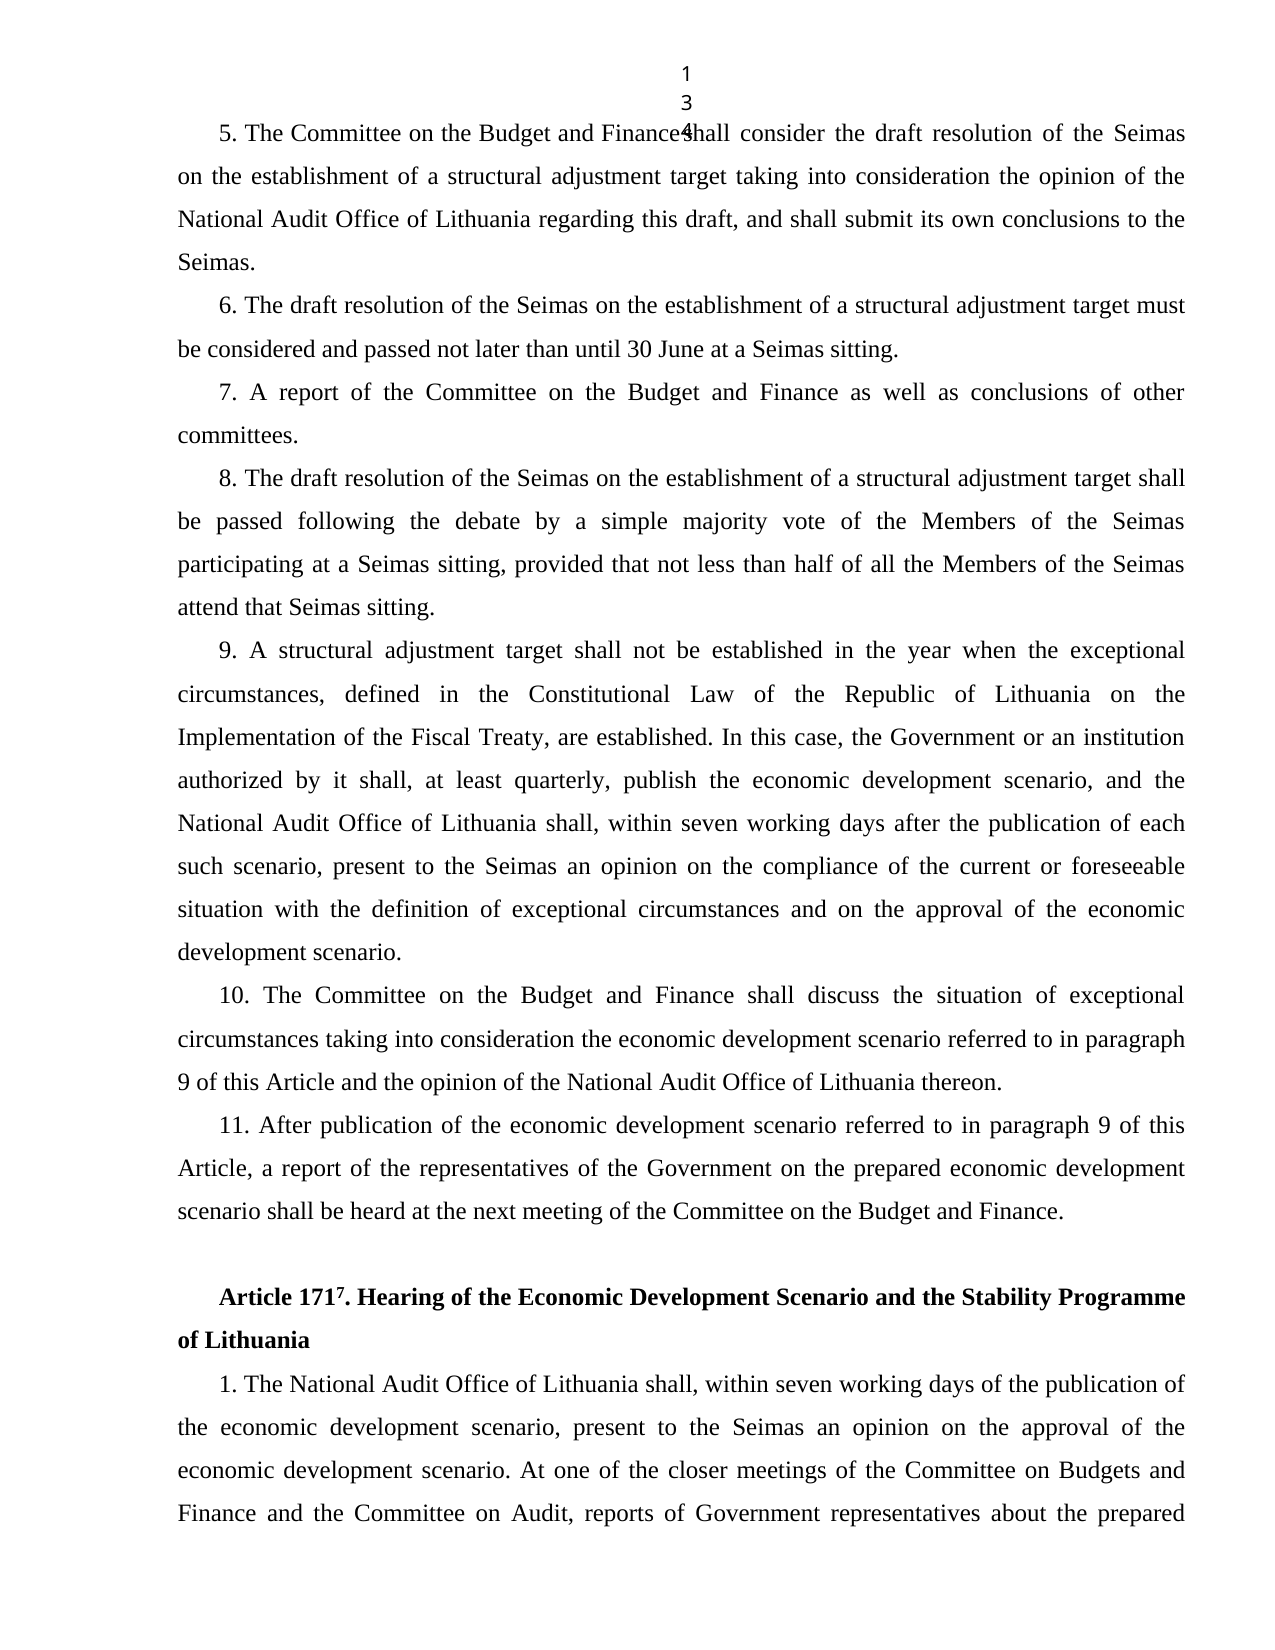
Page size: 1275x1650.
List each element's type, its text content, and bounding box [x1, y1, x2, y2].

text 6. The draft resolution of the Seimas on the establishment of a structural adjustment target must be considered and passed not later than until 30 June at a Seimas sitting. [177, 291, 1186, 362]
text 11. After publication of the economic development scenario referred to in paragraph 9 of this Article, a report of the representatives of the Government on the prepared economic development scenario shall be heard at the next meeting of the Committee on the Budget and Finance. [177, 1110, 1186, 1225]
text Article 1717. Hearing of the Economic Development Scenario and the Stability Programme of Lithuania [177, 1282, 1186, 1354]
text 5. The Committee on the Budget and Finance shall consider the draft resolution of the Seimas on the establishment of a structural adjustment target taking into consideration the opinion of the National Audit Office of Lithuania regarding this draft, and shall submit its own conclusions to the Seimas. [177, 118, 1186, 276]
text 8. The draft resolution of the Seimas on the establishment of a structural adjustment target shall be passed following the debate by a simple majority vote of the Members of the Seimas participating at a Seimas sitting, provided that not less than half of all the Members of the Seimas attend that Seimas sitting. [177, 463, 1186, 621]
text 10. The Committee on the Budget and Finance shall discuss the situation of exceptional circumstances taking into consideration the economic development scenario referred to in paragraph 9 of this Article and the opinion of the National Audit Office of Lithuania thereon. [177, 981, 1186, 1096]
text 1. The National Audit Office of Lithuania shall, within seven working days of the publication of the economic development scenario, present to the Seimas an opinion on the approval of the economic development scenario. At one of the closer meetings of the Committee on Budgets and Finance and the Committee on Audit, reports of Government representatives about the prepared [177, 1369, 1186, 1527]
text 7. A report of the Committee on the Budget and Finance as well as conclusions of other committees. [177, 377, 1186, 449]
text 9. A structural adjustment target shall not be established in the year when the exceptional circumstances, defined in the Constitutional Law of the Republic of Lithuania on the Implementation of the Fiscal Treaty, are established. In this case, the Government or an institution authorized by it shall, at least quarterly, publish the economic development scenario, and the National Audit Office of Lithuania shall, within seven working days after the publication of each such scenario, present to the Seimas an opinion on the compliance of the current or foreseeable situation with the definition of exceptional circumstances and on the approval of the economic development scenario. [177, 636, 1186, 966]
